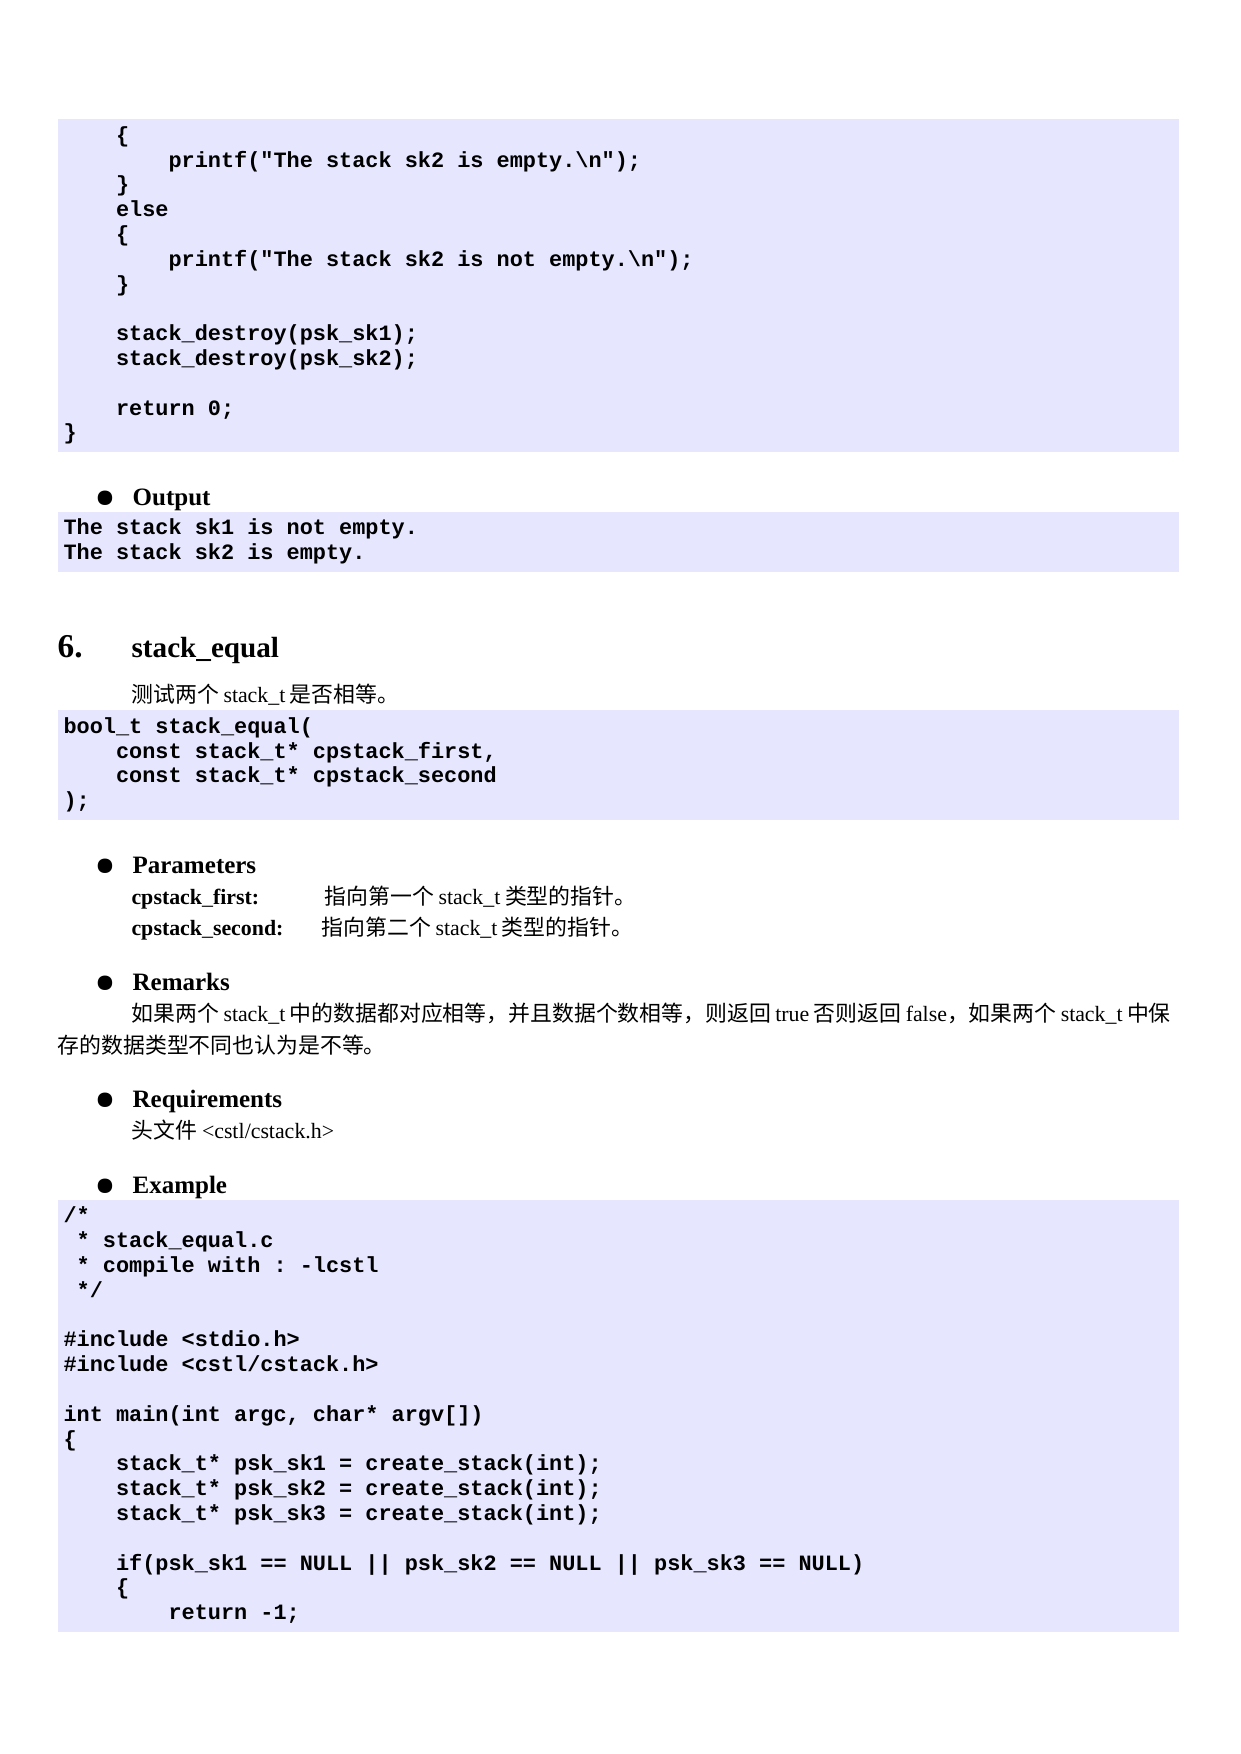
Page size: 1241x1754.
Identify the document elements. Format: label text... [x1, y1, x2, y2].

table_header The stack sk1 is not empty. The stack sk2 is empty. [58, 512, 1179, 572]
text 如果两个stack_t中的数据都对应相等，并且数据个数相等，则返回true否则返回false，如果两个stack_t中保存的数据类型不同也认为是不等。 [57, 996, 1179, 1059]
list Output [95, 482, 1179, 511]
text cpstack_second: 指向第二个stack_t类型的指针。 [57, 910, 1179, 942]
text cpstack_first: 指向第一个stack_t类型的指针。 [57, 879, 1179, 910]
subtitle stack_equal [57, 627, 1179, 665]
table_header /* * stack_equal.c * compile with : -lcstl */ #include <stdio.h> #include <cstl/cstack.h> int main(int argc, char* argv[]) { stack_t* psk_sk1 = create_stack(int); stack_t* psk_sk2 = create_stack(int); stack_t* psk_sk3 = create_stack(int); if(psk_sk1 == NULL || psk_sk2 == NULL || psk_sk3 == NULL) { return -1; [58, 1200, 1179, 1632]
list Requirements [95, 1084, 1179, 1113]
table_header { printf("The stack sk2 is empty.\n"); } else { printf("The stack sk2 is not empty.\n"); } stack_destroy(psk_sk1); stack_destroy(psk_sk2); return 0; } [58, 119, 1179, 452]
list Parameters [95, 850, 1179, 879]
text 头文件 <cstl/cstack.h> [57, 1113, 1179, 1145]
list Remarks [95, 967, 1179, 996]
text 测试两个stack_t是否相等。 [57, 677, 1179, 709]
table_header bool_t stack_equal( const stack_t* cpstack_first, const stack_t* cpstack_second ); [58, 710, 1179, 820]
list Example [95, 1170, 1179, 1199]
